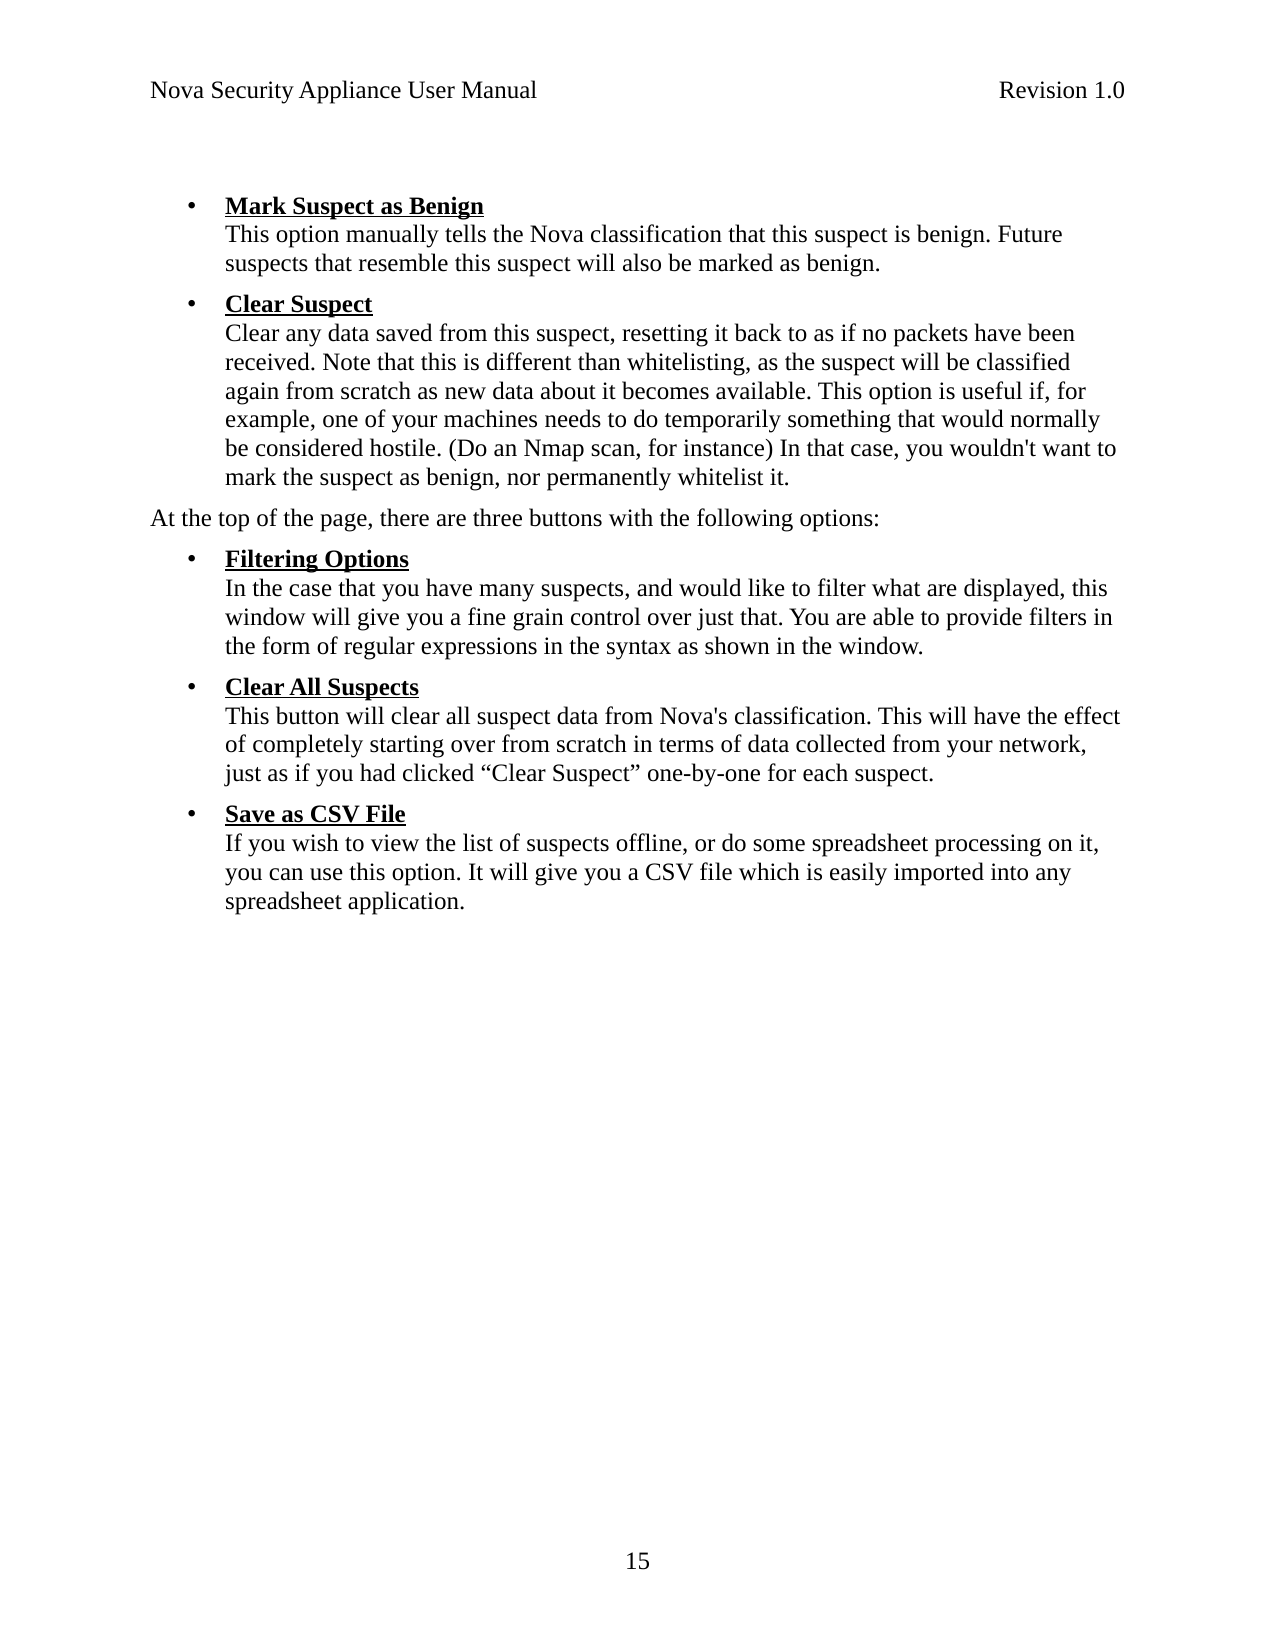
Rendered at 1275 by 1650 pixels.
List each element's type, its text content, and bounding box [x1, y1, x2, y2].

list Filtering Options In the case that you have many suspects, and would like to filter what are displayed, this window will give you a fine grain control over just that. You are able to provide filters in the form of regular expressions in the syntax as shown in the window. [187, 544, 1125, 659]
list Save as CSV File If you wish to view the list of suspects offline, or do some spreadsheet processing on it, you can use this option. It will give you a CSV file which is easily imported into any spreadsheet application. [187, 799, 1125, 914]
list Clear All Suspects This button will clear all suspect data from Nova's classification. This will have the effect of completely starting over from scratch in terms of data collected from your network, just as if you had clicked “Clear Suspect” one-by-one for each suspect. [187, 672, 1125, 787]
text At the top of the page, there are three buttons with the following options: [150, 503, 1125, 532]
list Mark Suspect as Benign This option manually tells the Nova classification that this suspect is benign. Future suspects that resemble this suspect will also be marked as benign. [187, 191, 1125, 277]
list Clear Suspect Clear any data saved from this suspect, resetting it back to as if no packets have been received. Note that this is different than whitelisting, as the suspect will be classified again from scratch as new data about it becomes available. This option is useful if, for example, one of your machines needs to do temporarily something that would normally be considered hostile. (Do an Nmap scan, for instance) In that case, you wouldn't want to mark the suspect as benign, nor permanently whitelist it. [187, 289, 1125, 491]
